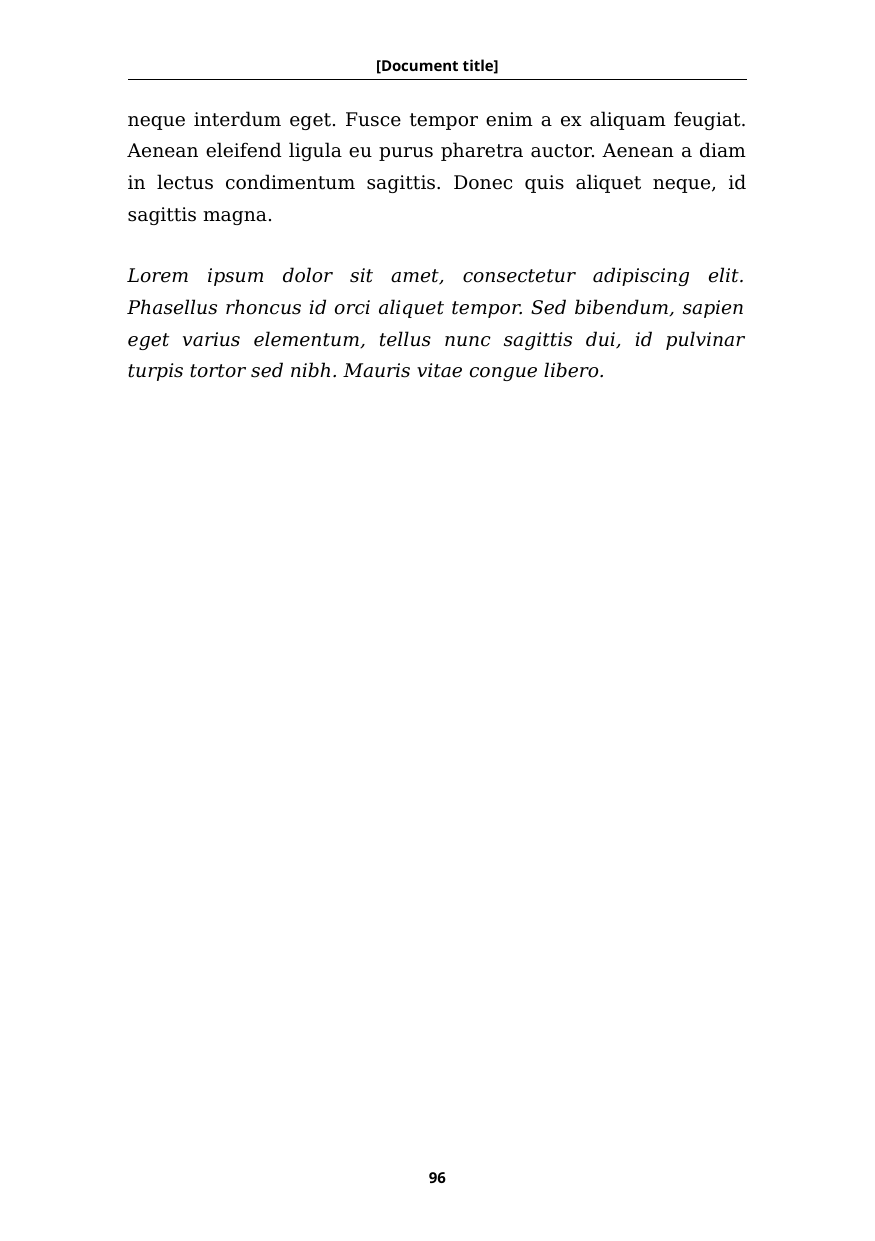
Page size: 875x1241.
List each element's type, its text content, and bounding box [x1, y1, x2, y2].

text Lorem ipsum dolor sit amet, consectetur adipiscing elit. Phasellus rhoncus id orci aliquet tempor. Sed bibendum, sapien eget varius elementum, tellus nunc sagittis dui, id pulvinar turpis tortor sed nibh. Mauris vitae congue libero. [127, 265, 747, 382]
text neque interdum eget. Fusce tempor enim a ex aliquam feugiat. Aenean eleifend ligula eu purus pharetra auctor. Aenean a diam in lectus condimentum sagittis. Donec quis aliquet neque, id sagittis magna. [127, 109, 747, 226]
